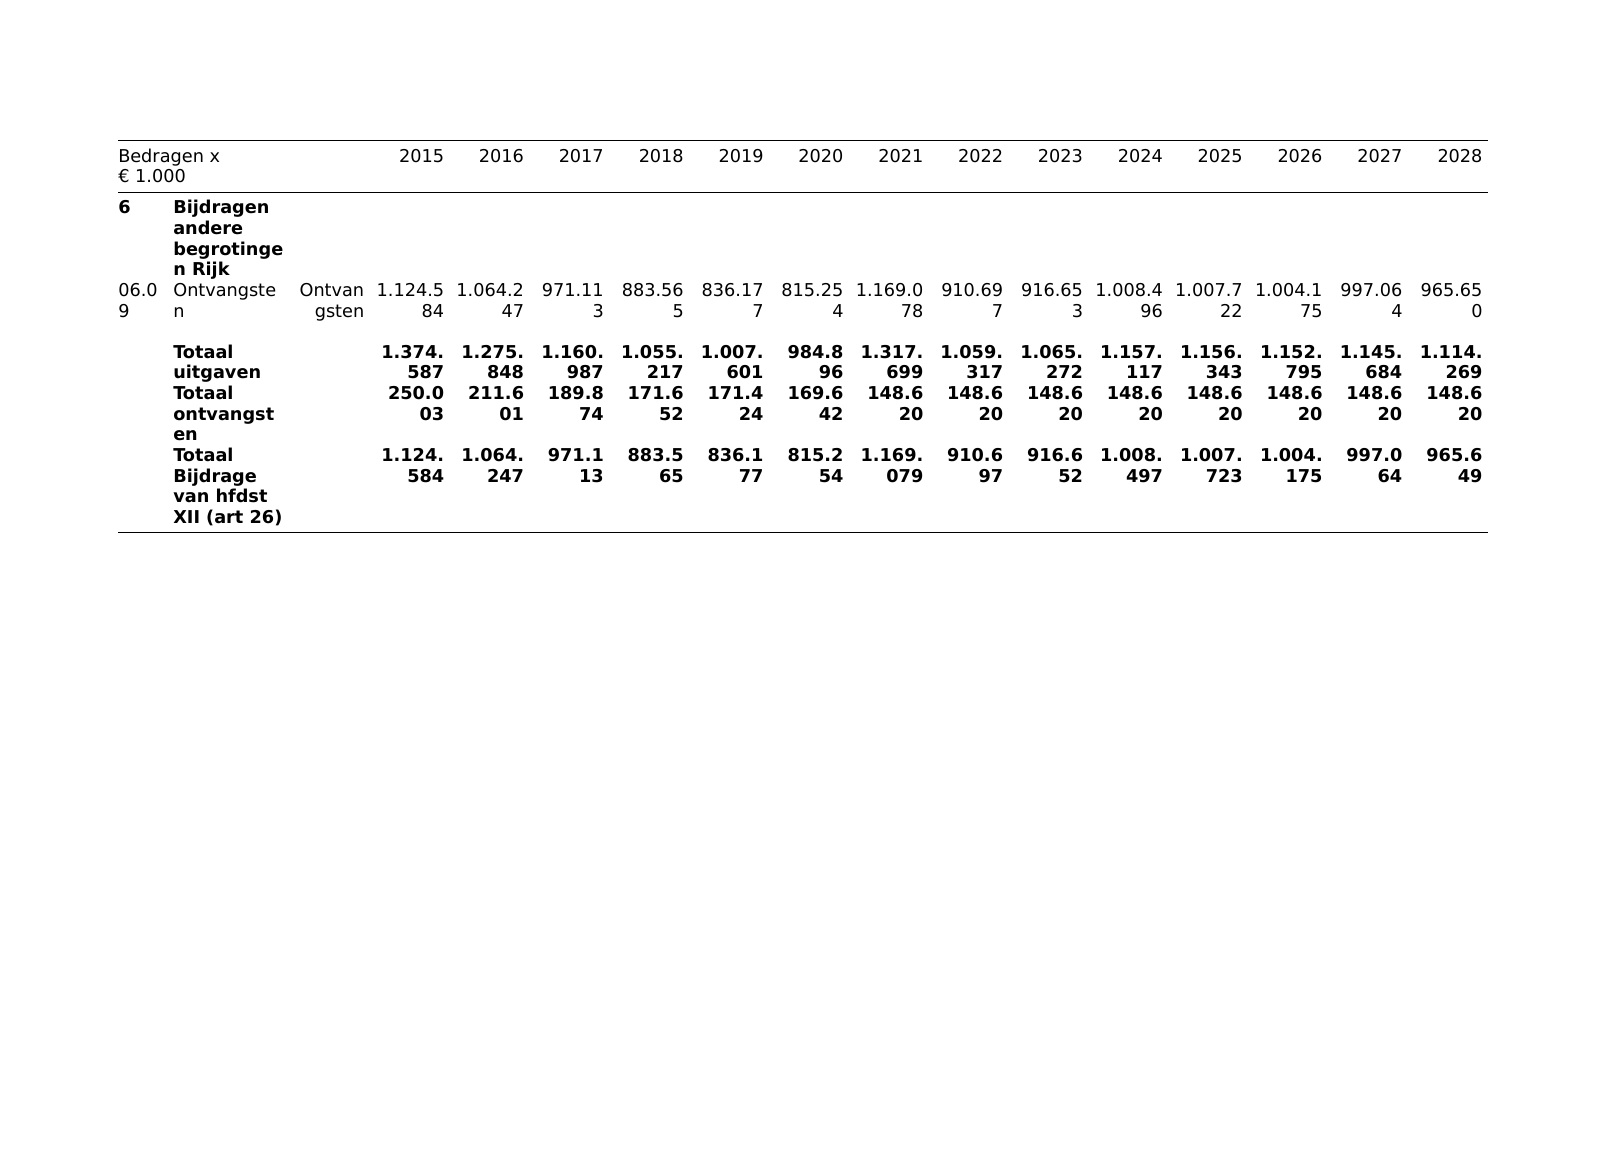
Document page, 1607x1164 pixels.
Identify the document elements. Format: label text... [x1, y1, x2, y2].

table_cell [769, 193, 849, 280]
table_cell [689, 193, 769, 280]
table_cell 1.008.496 [1089, 280, 1168, 321]
table_cell [370, 321, 450, 342]
table_cell [450, 321, 530, 342]
table_cell 916.652 [1009, 445, 1089, 532]
table_cell 836.177 [689, 280, 769, 321]
table_cell [450, 193, 530, 280]
table_cell 971.113 [530, 445, 609, 532]
table_cell 1.157.117 [1089, 342, 1168, 383]
table_cell 171.424 [689, 383, 769, 445]
table_cell 910.697 [929, 280, 1009, 321]
table_cell 211.601 [450, 383, 530, 445]
table_cell 1.124.584 [370, 280, 450, 321]
table_cell [1169, 193, 1248, 280]
table_cell [530, 193, 609, 280]
table_header 2022 [929, 141, 1009, 192]
table_cell [610, 193, 689, 280]
table_cell 1.124.584 [370, 445, 450, 532]
table_cell 171.652 [610, 383, 689, 445]
table_cell 06.09 [118, 280, 167, 321]
table_cell 1.065.272 [1009, 342, 1089, 383]
table_cell 250.003 [370, 383, 450, 445]
table_cell 916.653 [1009, 280, 1089, 321]
table_cell 1.275.848 [450, 342, 530, 383]
table_cell 6 [118, 193, 167, 280]
table_cell 1.169.078 [849, 280, 929, 321]
table_header 2024 [1089, 141, 1168, 192]
table_header 2027 [1328, 141, 1408, 192]
table_cell [1328, 193, 1408, 280]
table_cell 883.565 [610, 280, 689, 321]
table_cell 910.697 [929, 445, 1009, 532]
table_cell 1.007.722 [1169, 280, 1248, 321]
table_cell [118, 383, 167, 445]
table_cell 148.620 [1089, 383, 1168, 445]
table_cell 1.004.175 [1248, 445, 1328, 532]
table_cell 1.169.079 [849, 445, 929, 532]
table_cell 148.620 [1169, 383, 1248, 445]
table_cell 169.642 [769, 383, 849, 445]
table_header 2017 [530, 141, 609, 192]
table_cell 984.896 [769, 342, 849, 383]
table_cell 1.059.317 [929, 342, 1009, 383]
table_header 2021 [849, 141, 929, 192]
table_cell 1.317.699 [849, 342, 929, 383]
table_cell [1248, 193, 1328, 280]
table_cell Totaal uitgaven [167, 342, 290, 383]
table_cell 1.007.723 [1169, 445, 1248, 532]
table_header 2020 [769, 141, 849, 192]
table_cell Ontvangsten [167, 280, 290, 321]
table_cell 1.008.497 [1089, 445, 1168, 532]
table_cell [290, 321, 370, 342]
table_cell 148.620 [1408, 383, 1488, 445]
table_header 2019 [689, 141, 769, 192]
table_cell [290, 445, 370, 532]
table_cell 836.177 [689, 445, 769, 532]
table_cell [1009, 321, 1089, 342]
table_cell 815.254 [769, 445, 849, 532]
table_header 2026 [1248, 141, 1328, 192]
table_cell [929, 193, 1009, 280]
table_cell 965.649 [1408, 445, 1488, 532]
table_cell 1.374.587 [370, 342, 450, 383]
table_cell [118, 321, 167, 342]
table_cell [118, 342, 167, 383]
table_cell [290, 193, 370, 280]
table_cell 148.620 [1009, 383, 1089, 445]
table_header [290, 141, 370, 192]
table_cell [370, 193, 450, 280]
table_cell Bijdragen andere begrotingen Rijk [167, 193, 290, 280]
table_cell [1089, 321, 1168, 342]
table_cell [530, 321, 609, 342]
table_cell 1.007.601 [689, 342, 769, 383]
table_cell [167, 321, 290, 342]
table_cell 148.620 [1328, 383, 1408, 445]
table_cell [118, 445, 167, 532]
table_cell 1.156.343 [1169, 342, 1248, 383]
table_cell 965.650 [1408, 280, 1488, 321]
table_cell [290, 342, 370, 383]
table_header Bedragen x € 1.000 [118, 141, 290, 192]
table_cell [1009, 193, 1089, 280]
table_cell Ontvangsten [290, 280, 370, 321]
table_cell 1.160.987 [530, 342, 609, 383]
table_cell 971.113 [530, 280, 609, 321]
table_cell 148.620 [849, 383, 929, 445]
table_cell 815.254 [769, 280, 849, 321]
table_cell Totaal ontvangsten [167, 383, 290, 445]
table_cell 997.064 [1328, 280, 1408, 321]
table_cell 1.064.247 [450, 280, 530, 321]
table_cell [290, 383, 370, 445]
table_cell [689, 321, 769, 342]
table_cell [769, 321, 849, 342]
table_header 2015 [370, 141, 450, 192]
table_cell [1169, 321, 1248, 342]
table_cell 1.114.269 [1408, 342, 1488, 383]
table_header 2018 [610, 141, 689, 192]
table_cell Totaal Bijdrage van hfdst XII (art 26) [167, 445, 290, 532]
table_header 2016 [450, 141, 530, 192]
table_cell [1328, 321, 1408, 342]
table_cell 997.064 [1328, 445, 1408, 532]
table_cell 1.145.684 [1328, 342, 1408, 383]
table_header 2025 [1169, 141, 1248, 192]
table_cell [849, 321, 929, 342]
table_header 2028 [1408, 141, 1488, 192]
table_cell 1.152.795 [1248, 342, 1328, 383]
table_cell [929, 321, 1009, 342]
table_cell 1.064.247 [450, 445, 530, 532]
table_cell 1.055.217 [610, 342, 689, 383]
table_cell 148.620 [929, 383, 1009, 445]
table_cell 189.874 [530, 383, 609, 445]
table_cell [1089, 193, 1168, 280]
table_cell 1.004.175 [1248, 280, 1328, 321]
table_cell 883.565 [610, 445, 689, 532]
table_cell [849, 193, 929, 280]
table_cell 148.620 [1248, 383, 1328, 445]
table_cell [1408, 193, 1488, 280]
table_cell [1248, 321, 1328, 342]
table_cell [610, 321, 689, 342]
table_cell [1408, 321, 1488, 342]
table_header 2023 [1009, 141, 1089, 192]
